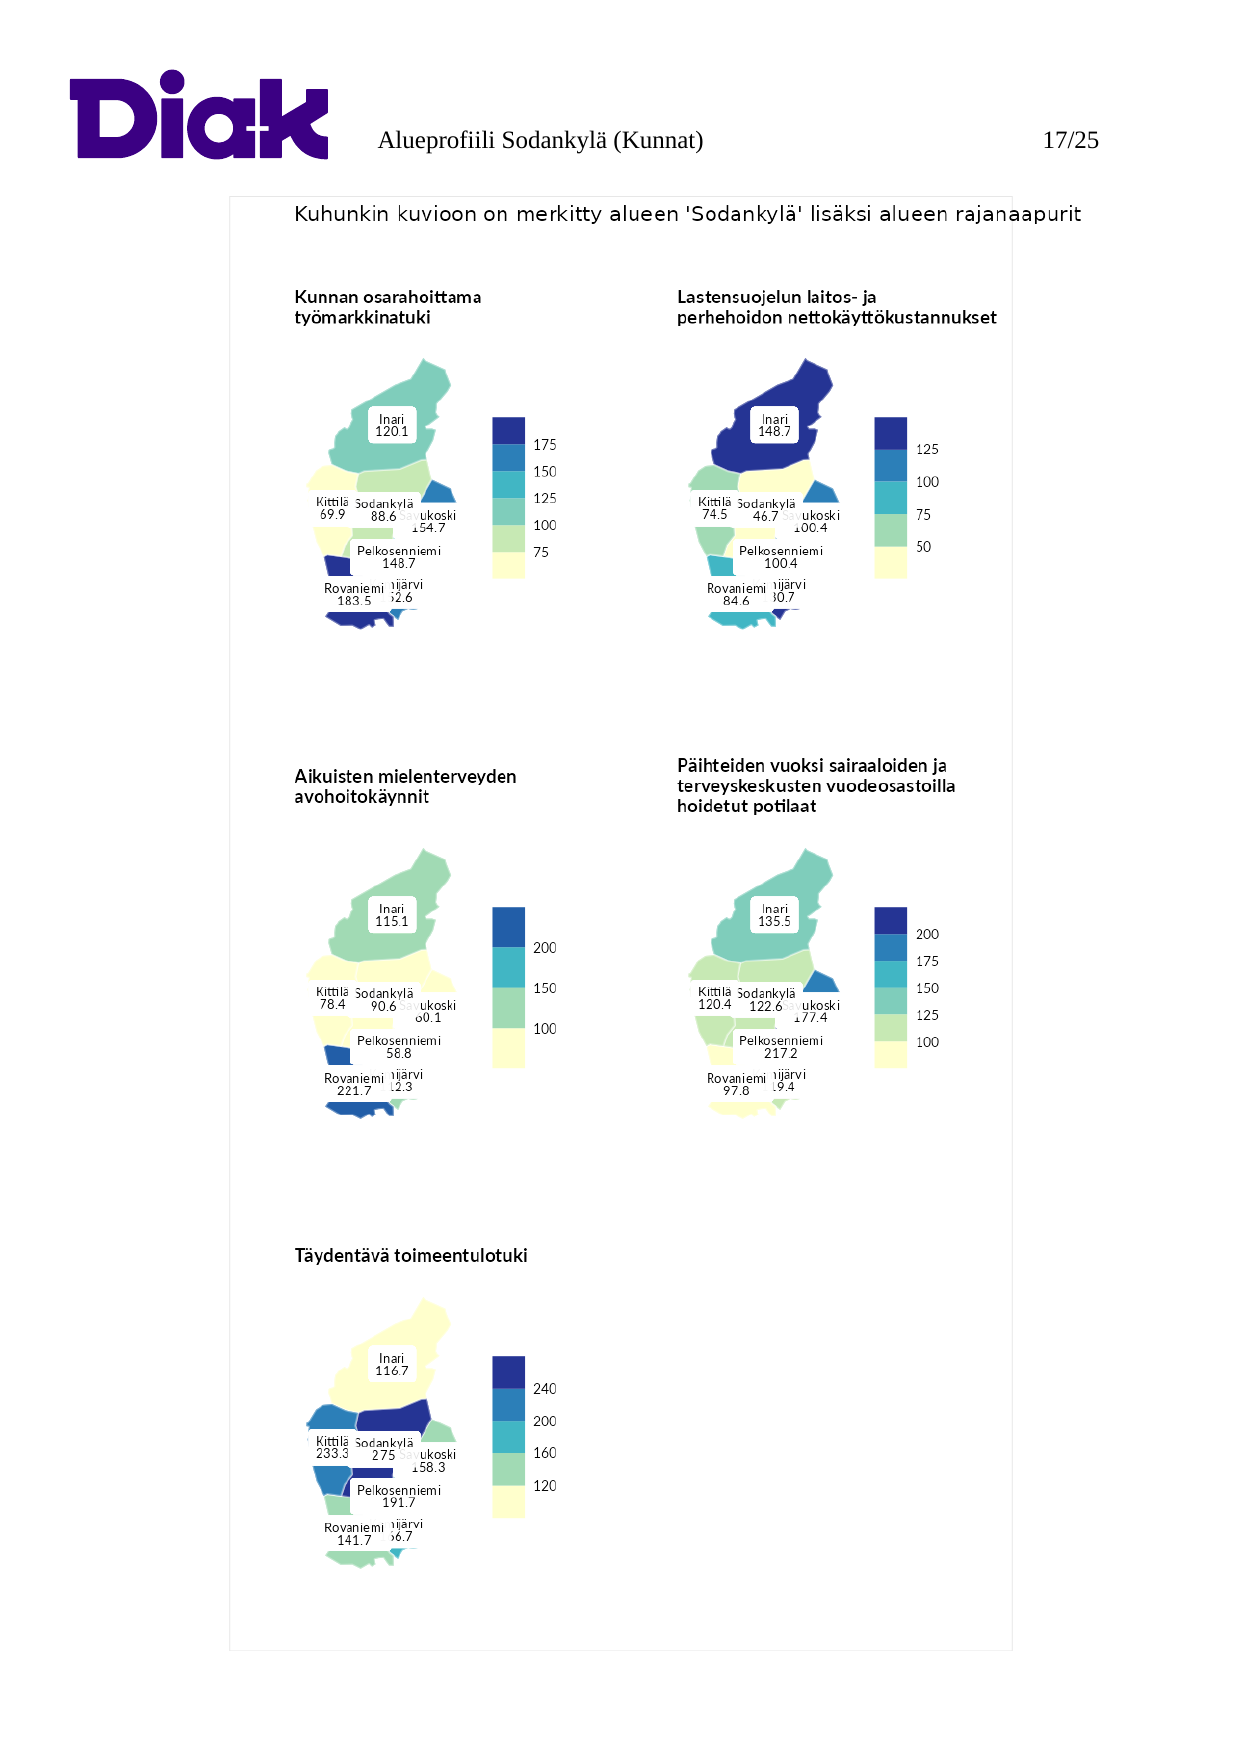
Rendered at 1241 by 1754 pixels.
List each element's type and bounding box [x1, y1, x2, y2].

picture [61, 196, 1179, 1651]
